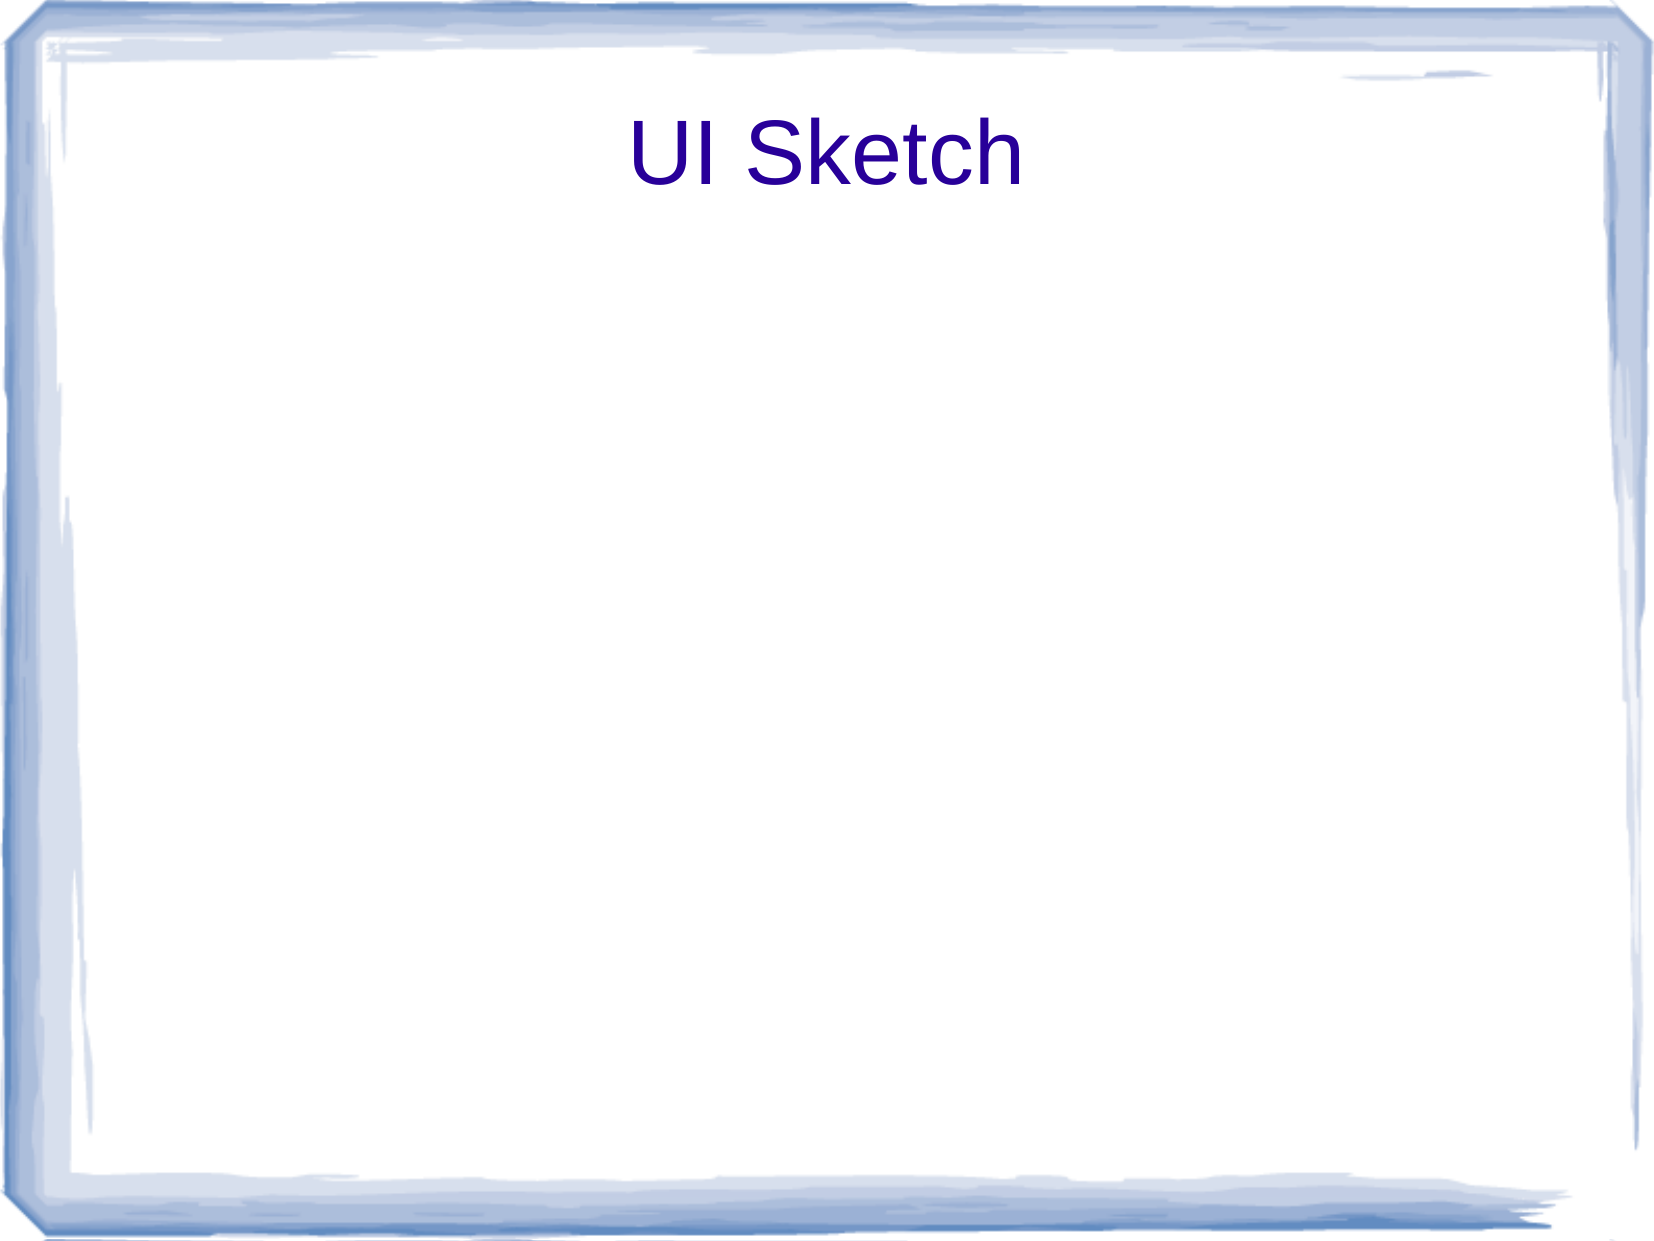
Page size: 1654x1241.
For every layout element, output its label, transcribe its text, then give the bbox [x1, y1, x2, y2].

title UI Sketch [82, 49, 1571, 257]
picture [0, 0, 1654, 1241]
